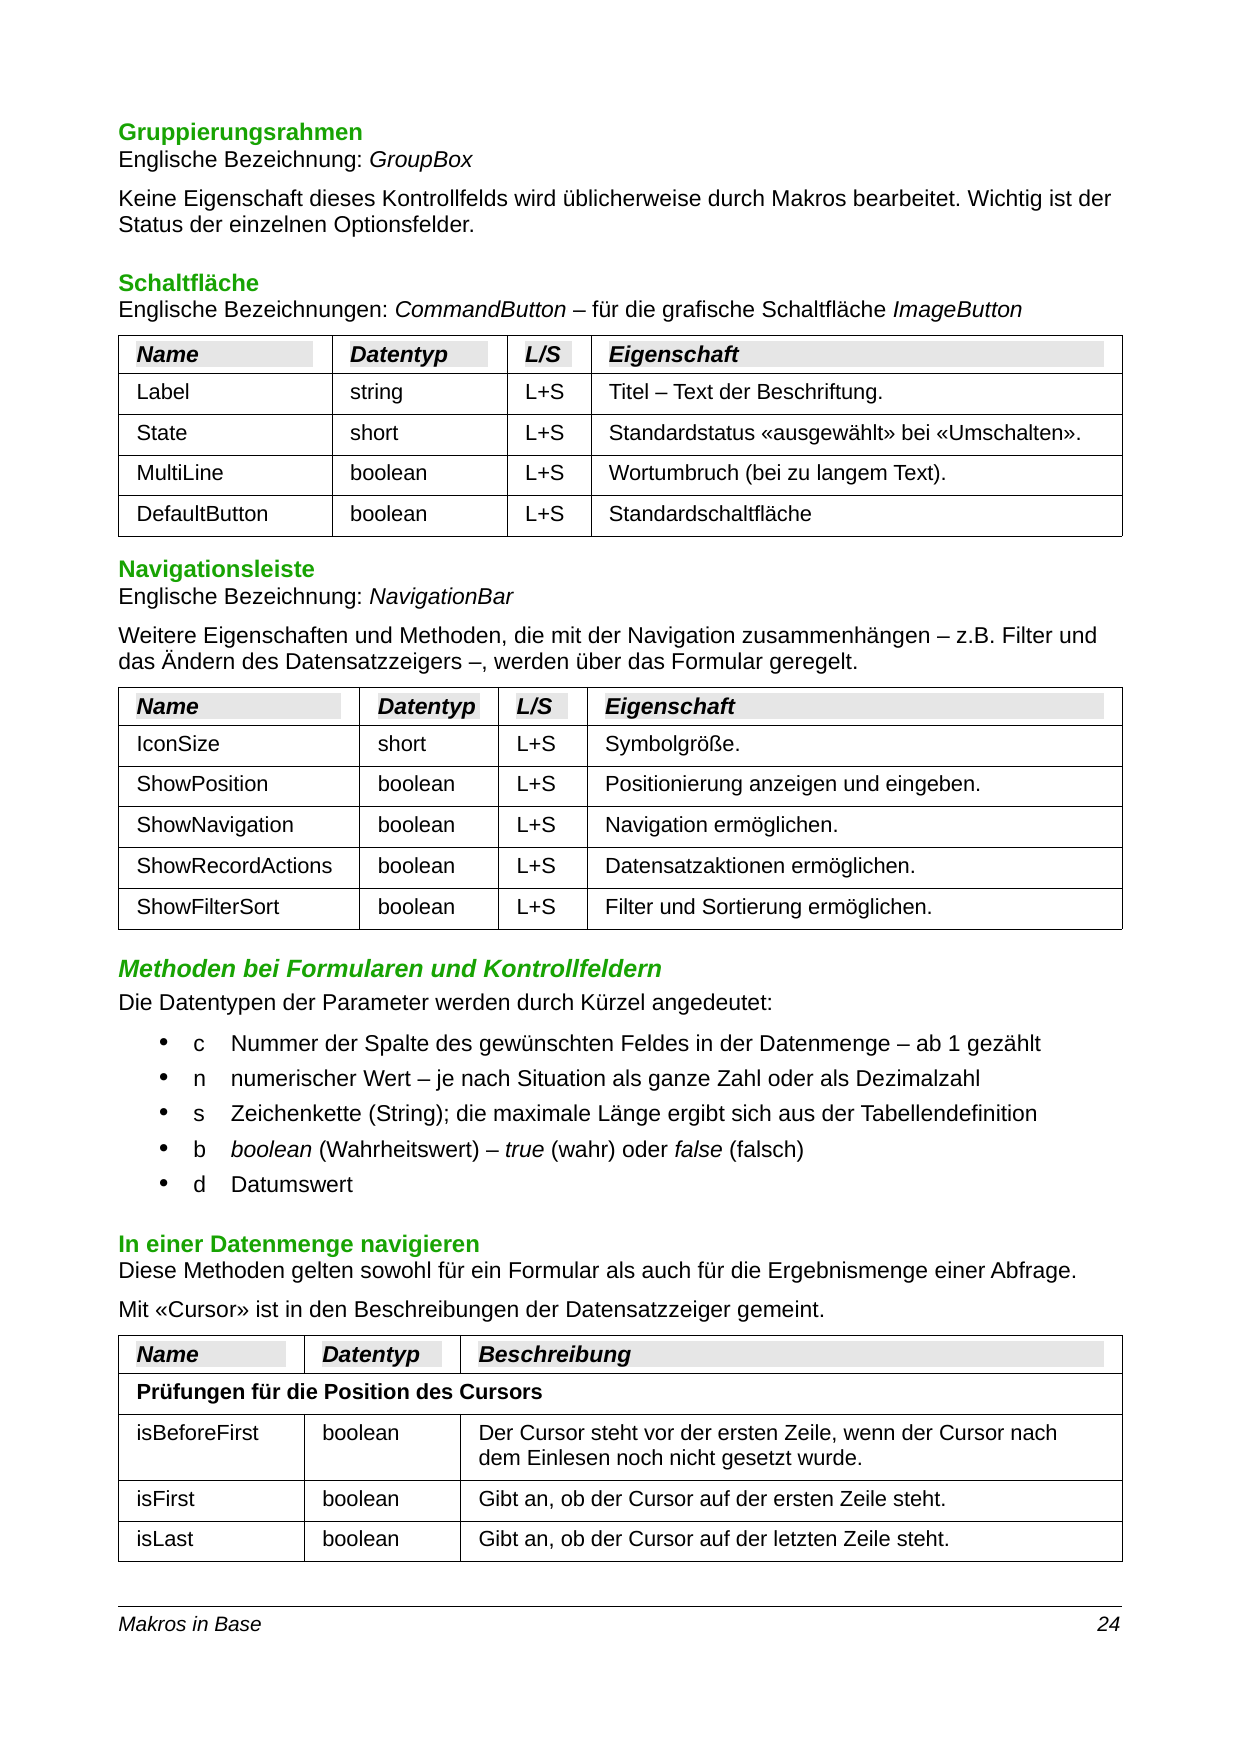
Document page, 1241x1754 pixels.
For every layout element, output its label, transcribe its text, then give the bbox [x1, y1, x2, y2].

table_cell ShowRecordActions [119, 848, 359, 888]
table_header Eigenschaft [592, 336, 1122, 373]
table_cell Gibt an, ob der Cursor auf der letzten Zeile steht. [461, 1522, 1122, 1561]
table_cell boolean [305, 1415, 460, 1480]
subtitle Schaltfläche [118, 268, 1122, 296]
list n numerischer Wert – je nach Situation als ganze Zahl oder als Dezimalzahl [156, 1063, 1122, 1092]
table_cell Symbolgröße. [588, 726, 1122, 766]
table_cell Prüfungen für die Position des Cursors [119, 1374, 1122, 1414]
text Die Datentypen der Parameter werden durch Kürzel angedeutet: [118, 989, 1122, 1015]
table_header Beschreibung [461, 1336, 1122, 1373]
table_cell Label [119, 374, 332, 414]
table_cell L+S [508, 415, 591, 454]
text Keine Eigenschaft dieses Kontrollfelds wird üblicherweise durch Makros bearbeitet. Wichtig ist der Status der einzelnen Optionsfelder. [118, 184, 1122, 237]
table_cell short [333, 415, 507, 454]
table_cell boolean [360, 767, 498, 806]
table_cell Navigation ermöglichen. [588, 807, 1122, 847]
table_cell ShowFilterSort [119, 889, 359, 929]
table_cell L+S [499, 807, 587, 847]
table_cell State [119, 415, 332, 454]
text Diese Methoden gelten sowohl für ein Formular als auch für die Ergebnismenge einer Abfrage. [118, 1257, 1122, 1284]
table_cell Filter und Sortierung ermöglichen. [588, 889, 1122, 929]
text Englische Bezeichnung: NavigationBar [118, 583, 1122, 609]
table_cell L+S [508, 456, 591, 495]
table_header L/S [508, 336, 591, 373]
table_cell isLast [119, 1522, 304, 1561]
table_header Name [119, 336, 332, 373]
list d Datumswert [156, 1169, 1122, 1199]
list c Nummer der Spalte des gewünschten Feldes in der Datenmenge – ab 1 gezählt [156, 1028, 1122, 1057]
table_cell L+S [499, 848, 587, 888]
table_cell IconSize [119, 726, 359, 766]
table_header Datentyp [333, 336, 507, 373]
table_cell DefaultButton [119, 496, 332, 536]
text Englische Bezeichnungen: CommandButton – für die grafische Schaltfläche ImageButton [118, 296, 1122, 322]
subtitle Navigationsleiste [118, 555, 1122, 583]
table_header Datentyp [360, 688, 498, 725]
table_cell Positionierung anzeigen und eingeben. [588, 767, 1122, 806]
table_header Eigenschaft [588, 688, 1122, 725]
table_cell Titel – Text der Beschriftung. [592, 374, 1122, 414]
table_cell boolean [360, 848, 498, 888]
table_cell Datensatzaktionen ermöglichen. [588, 848, 1122, 888]
table_cell Der Cursor steht vor der ersten Zeile, wenn der Cursor nach dem Einlesen noch nicht gesetzt wurde. [461, 1415, 1122, 1480]
table_header Datentyp [305, 1336, 460, 1373]
table_cell Standardstatus «ausgewählt» bei «Umschalten». [592, 415, 1122, 454]
subtitle In einer Datenmenge navigieren [118, 1230, 1122, 1257]
table_header Name [119, 688, 359, 725]
table_cell boolean [333, 496, 507, 536]
table_cell boolean [305, 1522, 460, 1561]
table_cell isFirst [119, 1481, 304, 1521]
table_cell boolean [360, 807, 498, 847]
table_cell Standardschaltfläche [592, 496, 1122, 536]
table_cell ShowNavigation [119, 807, 359, 847]
table_cell MultiLine [119, 456, 332, 495]
list s Zeichenkette (String); die maximale Länge ergibt sich aus der Tabellendefinition [156, 1099, 1122, 1128]
table_cell ShowPosition [119, 767, 359, 806]
text Englische Bezeichnung: GroupBox [118, 146, 1122, 172]
table_cell L+S [499, 726, 587, 766]
table_header L/S [499, 688, 587, 725]
table_cell L+S [508, 496, 591, 536]
list b boolean (Wahrheitswert) – true (wahr) oder false (falsch) [156, 1134, 1122, 1163]
subtitle Gruppierungsrahmen [118, 118, 1122, 146]
table_cell L+S [499, 889, 587, 929]
table_cell boolean [333, 456, 507, 495]
table_cell Wortumbruch (bei zu langem Text). [592, 456, 1122, 495]
text Mit «Cursor» ist in den Beschreibungen der Datensatzzeiger gemeint. [118, 1296, 1122, 1323]
text Weitere Eigenschaften und Methoden, die mit der Navigation zusammenhängen – z.B. Filter und das Ändern des Datensatzzeigers –, werden über das Formular geregelt. [118, 622, 1122, 674]
table_cell L+S [508, 374, 591, 414]
table_cell boolean [305, 1481, 460, 1521]
table_cell L+S [499, 767, 587, 806]
table_cell boolean [360, 889, 498, 929]
table_cell isBeforeFirst [119, 1415, 304, 1480]
table_cell string [333, 374, 507, 414]
table_header Name [119, 1336, 304, 1373]
table_cell short [360, 726, 498, 766]
table_cell Gibt an, ob der Cursor auf der ersten Zeile steht. [461, 1481, 1122, 1521]
subtitle Methoden bei Formularen und Kontrollfeldern [118, 954, 1122, 983]
